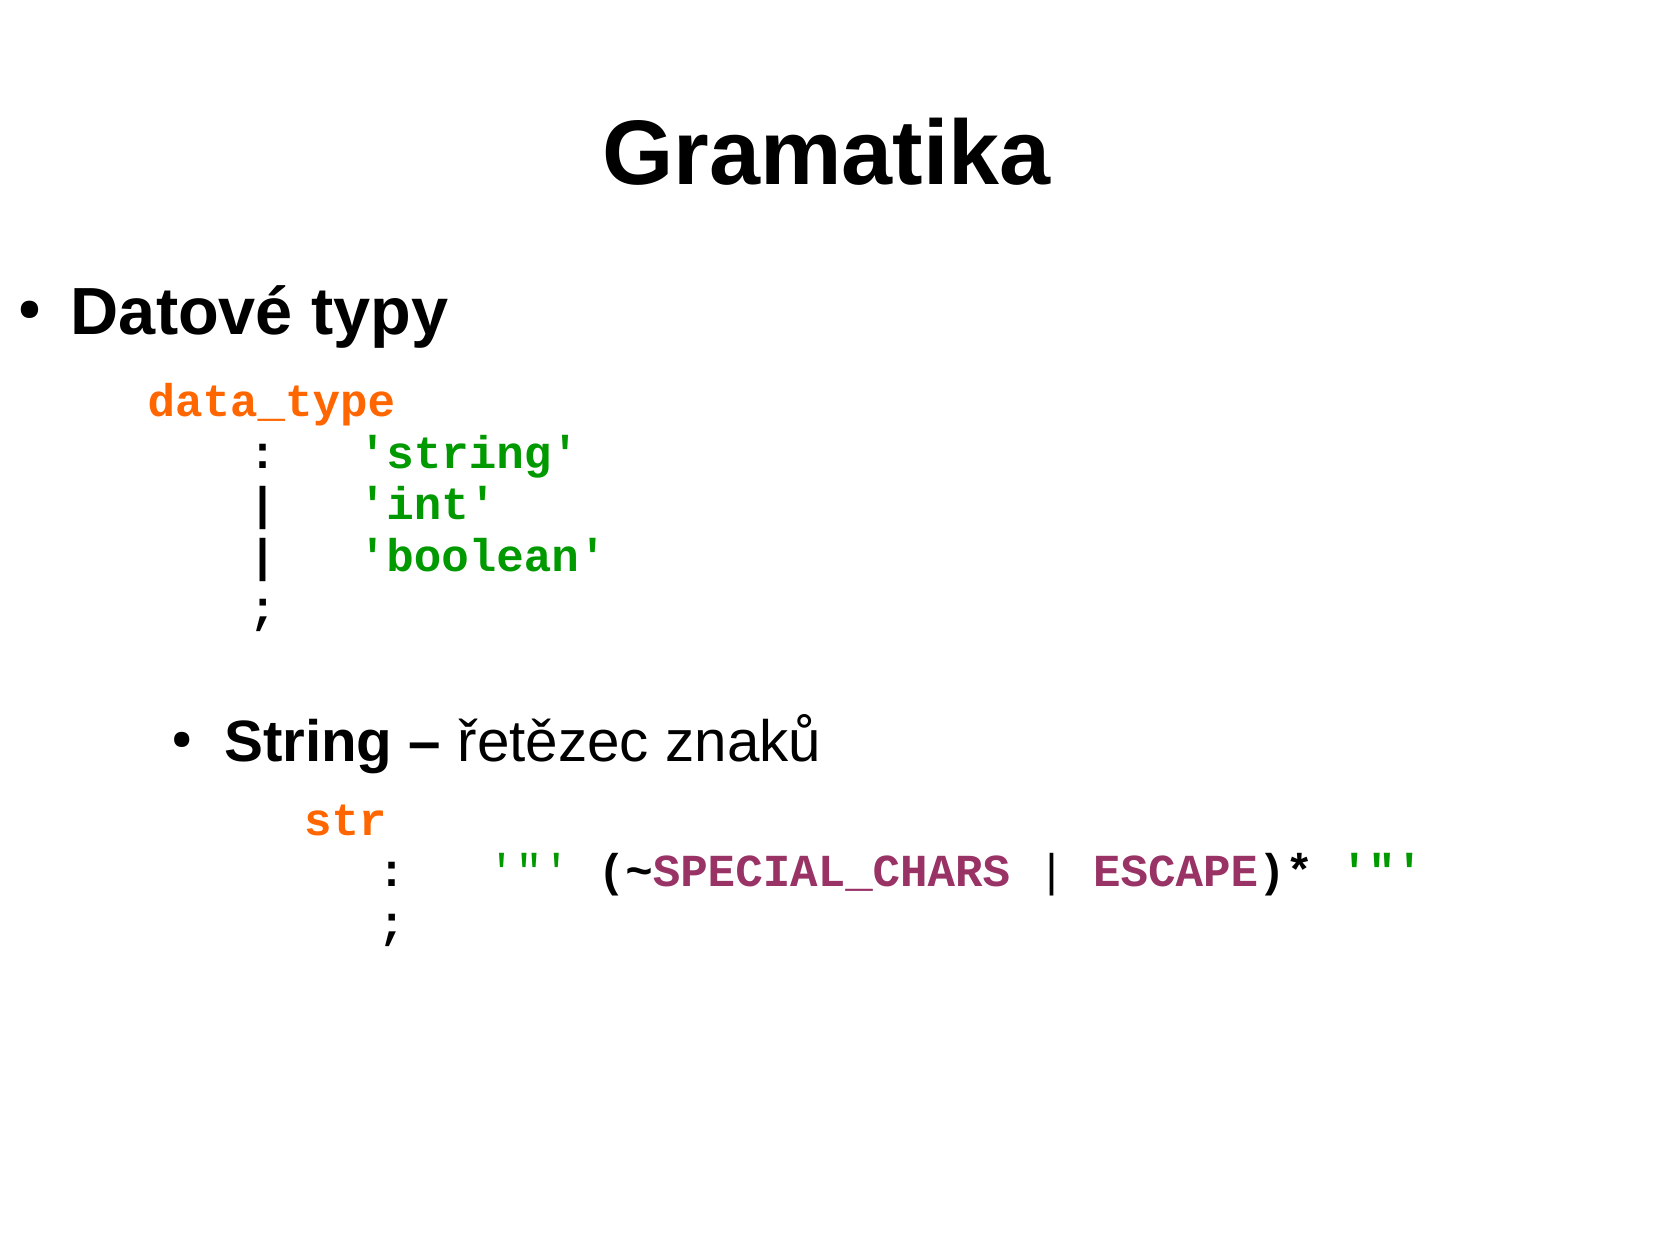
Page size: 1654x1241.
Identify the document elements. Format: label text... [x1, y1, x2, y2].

list String – řetězec znaků str : '"' (~SPECIAL_CHARS | ESCAPE)* '"' ; [82, 708, 1565, 1182]
title Gramatika [82, 49, 1571, 257]
list Datové typy data_type : 'string' | 'int' | 'boolean' ; [0, 274, 1565, 1093]
